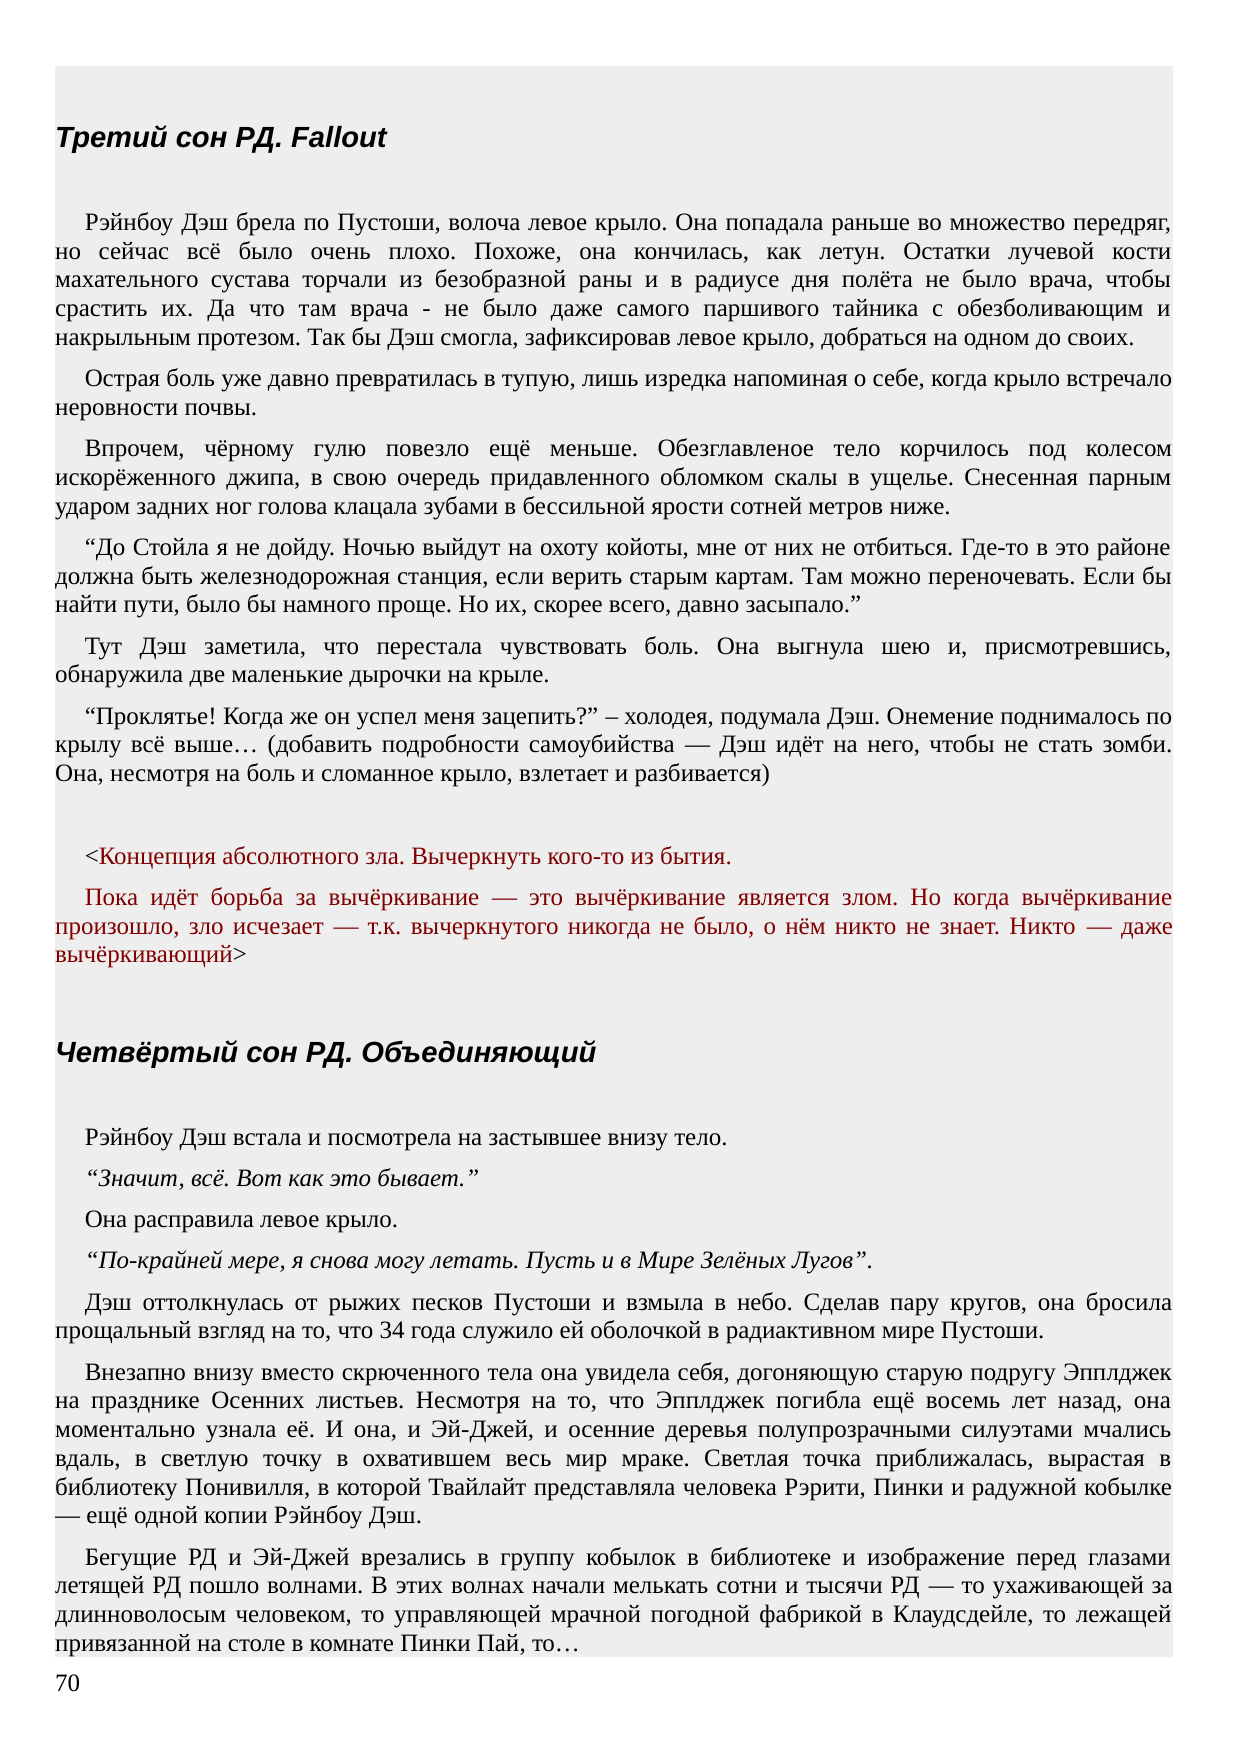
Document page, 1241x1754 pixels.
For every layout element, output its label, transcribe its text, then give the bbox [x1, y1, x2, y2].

text Пока идёт борьба за вычёркивание — это вычёркивание является злом. Но когда вычёркивание произошло, зло исчезает — т.к. вычеркнутого никогда не было, о нём никто не знает. Никто — даже вычёркивающий> [55, 882, 1173, 968]
text Дэш оттолкнулась от рыжих песков Пустоши и взмыла в небо. Сделав пару кругов, она бросила прощальный взгляд на то, что 34 года служило ей оболочкой в радиактивном мире Пустоши. [55, 1287, 1173, 1344]
subtitle Четвёртый сон РД. Объединяющий [55, 1034, 1173, 1068]
text Впрочем, чёрному гулю повезло ещё меньше. Обезглавленое тело корчилось под колесом искорёженного джипа, в свою очередь придавленного обломком скалы в ущелье. Снесенная парным ударом задних ног голова клацала зубами в бессильной ярости сотней метров ниже. [55, 433, 1173, 519]
text Тут Дэш заметила, что перестала чувствовать боль. Она выгнула шею и, присмотревшись, обнаружила две маленькие дырочки на крыле. [55, 631, 1173, 688]
text <Концепция абсолютного зла. Вычеркнуть кого-то из бытия. [55, 841, 1173, 869]
text “До Стойла я не дойду. Ночью выйдут на охоту койоты, мне от них не отбиться. Где-то в это районе должна быть железнодорожная станция, если верить старым картам. Там можно переночевать. Если бы найти пути, было бы намного проще. Но их, скорее всего, давно засыпало.” [55, 532, 1173, 618]
text Внезапно внизу вместо скрюченного тела она увидела себя, догоняющую старую подругу Эпплджек на празднике Осенних листьев. Несмотря на то, что Эпплджек погибла ещё восемь лет назад, она моментально узнала её. И она, и Эй-Джей, и осенние деревья полупрозрачными силуэтами мчались вдаль, в светлую точку в охватившем весь мир мраке. Светлая точка приближалась, вырастая в библиотеку Понивилля, в которой Твайлайт представляла человека Рэрити, Пинки и радужной кобылке — ещё одной копии Рэйнбоу Дэш. [55, 1357, 1173, 1529]
text “Проклятье! Когда же он успел меня зацепить?” – холодея, подумала Дэш. Онемение поднималось по крылу всё выше… (добавить подробности самоубийства — Дэш идёт на него, чтобы не стать зомби. Она, несмотря на боль и сломанное крыло, взлетает и разбивается) [55, 701, 1173, 787]
text Острая боль уже давно превратилась в тупую, лишь изредка напоминая о себе, когда крыло встречало неровности почвы. [55, 363, 1173, 421]
text “Значит, всё. Вот как это бывает.” [55, 1163, 1173, 1192]
text “По-крайней мере, я снова могу летать. Пусть и в Мире Зелёных Лугов”. [55, 1246, 1173, 1274]
text Рэйнбоу Дэш встала и посмотрела на застывшее внизу тело. [55, 1122, 1173, 1151]
text Бегущие РД и Эй-Джей врезались в группу кобылок в библиотеке и изображение перед глазами летящей РД пошло волнами. В этих волнах начали мелькать сотни и тысячи РД — то ухаживающей за длинноволосым человеком, то управляющей мрачной погодной фабрикой в Клаудсдейле, то лежащей привязанной на столе в комнате Пинки Пай, то… [55, 1542, 1173, 1657]
subtitle Третий сон РД. Fallout [55, 120, 1173, 153]
text Рэйнбоу Дэш брела по Пустоши, волоча левое крыло. Она попадала раньше во множество передряг, но сейчас всё было очень плохо. Похоже, она кончилась, как летун. Остатки лучевой кости махательного сустава торчали из безобразной раны и в радиусе дня полёта не было врача, чтобы срастить их. Да что там врача - не было даже самого паршивого тайника с обезболивающим и накрыльным протезом. Так бы Дэш смогла, зафиксировав левое крыло, добраться на одном до своих. [55, 207, 1173, 351]
text Она расправила левое крыло. [55, 1204, 1173, 1233]
